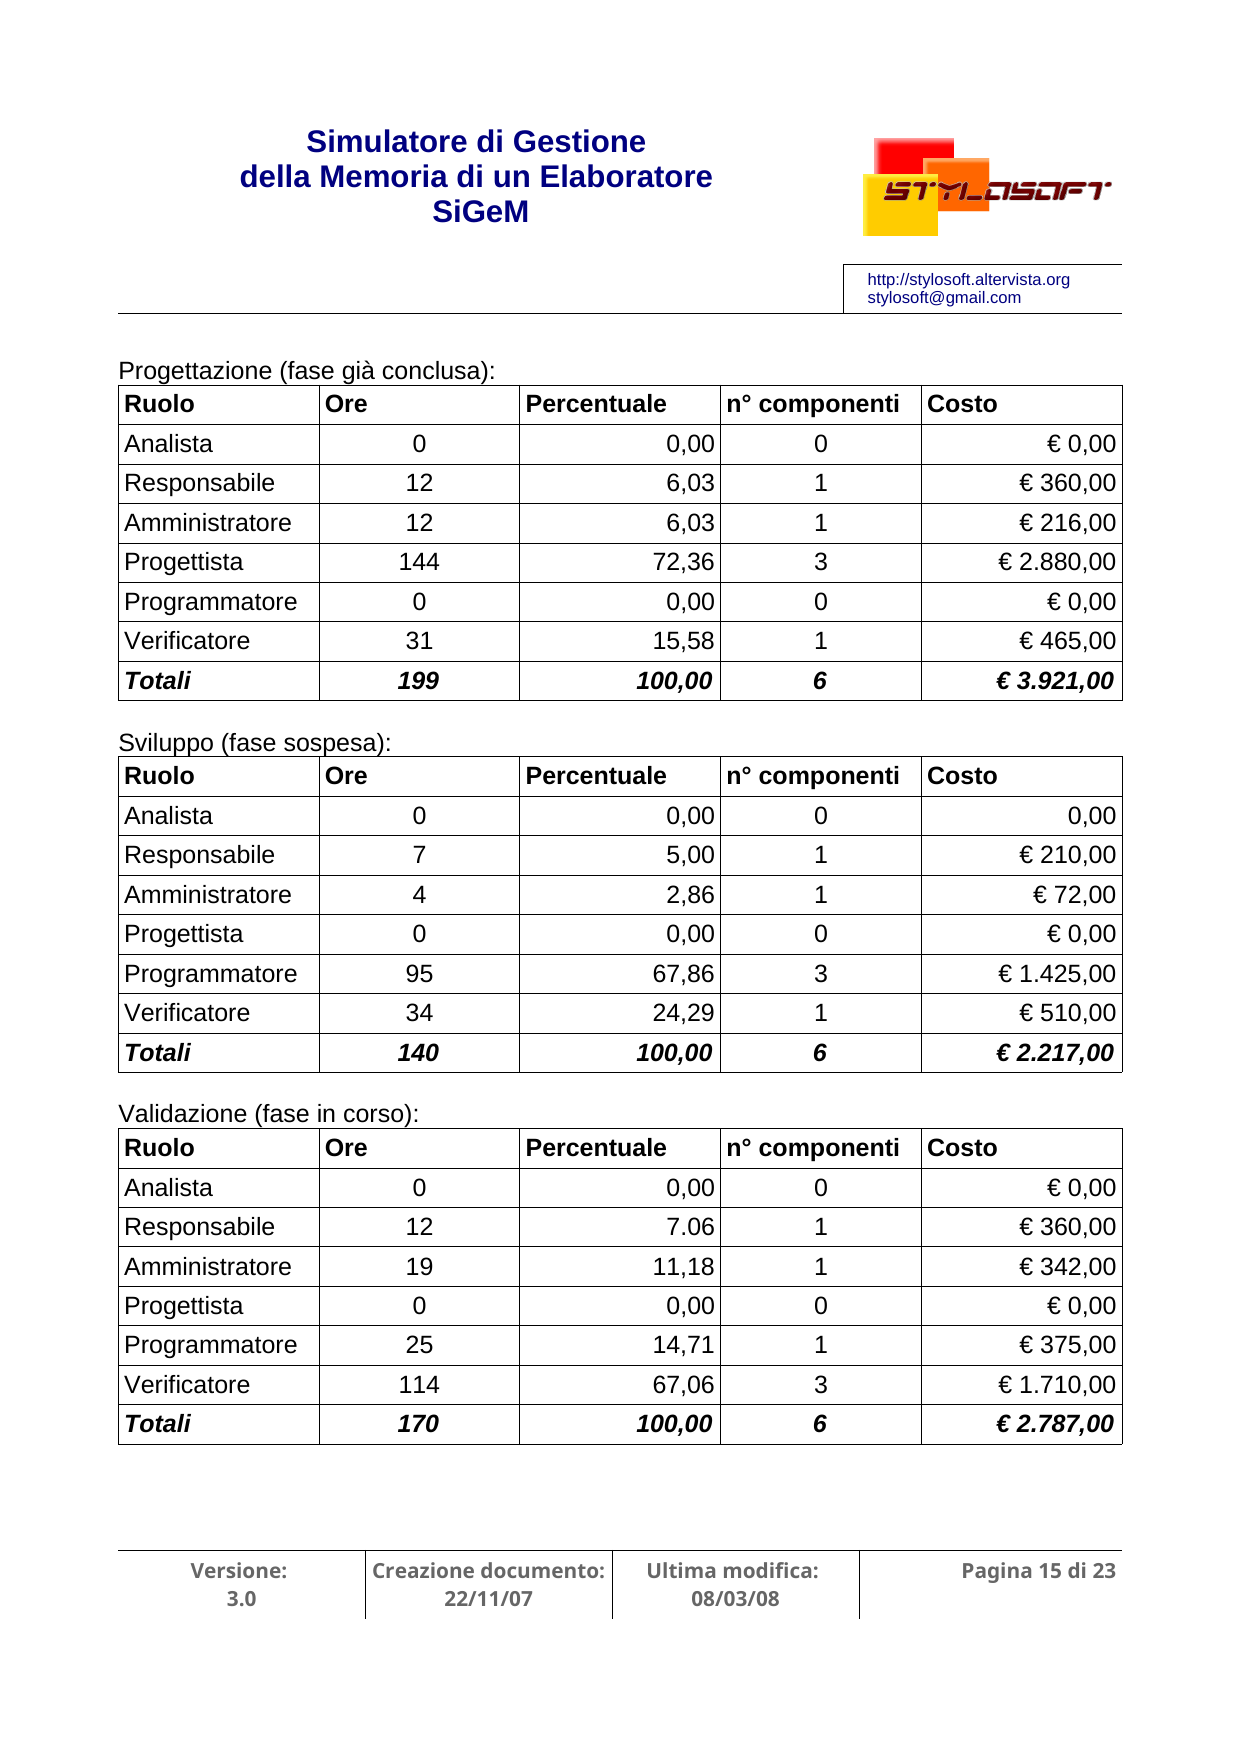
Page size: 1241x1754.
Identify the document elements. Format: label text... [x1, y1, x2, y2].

table_cell 140 [320, 1034, 519, 1072]
table_cell Analista [119, 797, 319, 835]
table_cell 0 [721, 1169, 921, 1207]
table_header n° componenti [721, 757, 921, 796]
table_cell € 360,00 [922, 1208, 1122, 1246]
table_header n° componenti [721, 386, 921, 424]
table_cell 0,00 [520, 425, 720, 463]
table_cell 19 [320, 1247, 519, 1286]
text Validazione (fase in corso): [118, 1100, 1122, 1128]
table_cell 12 [320, 465, 519, 503]
table_header Percentuale [520, 1129, 720, 1167]
table_cell 144 [320, 544, 519, 582]
table_cell € 0,00 [922, 1287, 1122, 1325]
table_cell 6 [721, 1405, 921, 1444]
table_cell 0,00 [922, 797, 1122, 835]
table_cell € 360,00 [922, 465, 1122, 503]
table_cell 67,86 [520, 955, 720, 993]
table_cell € 0,00 [922, 583, 1122, 621]
table_cell 7 [320, 836, 519, 875]
table_cell 0 [320, 1169, 519, 1207]
table_header Percentuale [520, 757, 720, 796]
table_cell Analista [119, 425, 319, 463]
table_header Ruolo [119, 757, 319, 796]
table_cell Responsabile [119, 836, 319, 875]
table_cell 170 [320, 1405, 519, 1444]
table_cell 0,00 [520, 1169, 720, 1207]
table_cell Responsabile [119, 465, 319, 503]
table_cell 1 [721, 465, 921, 503]
table_cell Amministratore [119, 1247, 319, 1286]
table_cell 14,71 [520, 1326, 720, 1365]
table_cell 4 [320, 876, 519, 914]
table_cell 0 [721, 797, 921, 835]
table_cell € 2.880,00 [922, 544, 1122, 582]
table_cell 1 [721, 1326, 921, 1365]
table_cell 0 [320, 915, 519, 954]
table_cell € 216,00 [922, 504, 1122, 542]
table_cell 0 [320, 797, 519, 835]
table_cell 6,03 [520, 504, 720, 542]
table_cell 3 [721, 955, 921, 993]
table_cell € 0,00 [922, 425, 1122, 463]
table_cell € 342,00 [922, 1247, 1122, 1286]
table_header Ore [320, 1129, 519, 1167]
table_cell Programmatore [119, 955, 319, 993]
table_cell 11,18 [520, 1247, 720, 1286]
table_cell 6,03 [520, 465, 720, 503]
table_cell 0,00 [520, 1287, 720, 1325]
picture [848, 123, 1117, 247]
table_cell 0 [320, 583, 519, 621]
text Sviluppo (fase sospesa): [118, 728, 1122, 756]
table_header Costo [922, 386, 1122, 424]
table_cell 5,00 [520, 836, 720, 875]
table_cell 7.06 [520, 1208, 720, 1246]
table_cell € 210,00 [922, 836, 1122, 875]
table_header Ore [320, 757, 519, 796]
table_cell 0,00 [520, 915, 720, 954]
table_cell 67,06 [520, 1366, 720, 1404]
table_cell 3 [721, 1366, 921, 1404]
table_cell 15,58 [520, 622, 720, 661]
table_cell 0 [320, 1287, 519, 1325]
table_cell 1 [721, 622, 921, 661]
table_cell Verificatore [119, 994, 319, 1033]
table_header Costo [922, 757, 1122, 796]
table_cell Analista [119, 1169, 319, 1207]
table_cell 1 [721, 876, 921, 914]
table_cell 0 [721, 583, 921, 621]
table_cell 114 [320, 1366, 519, 1404]
table_header Percentuale [520, 386, 720, 424]
table_cell Amministratore [119, 876, 319, 914]
table_cell 100,00 [520, 1405, 720, 1444]
table_cell Responsabile [119, 1208, 319, 1246]
table_cell 199 [320, 662, 519, 700]
table_cell 25 [320, 1326, 519, 1365]
table_cell 0,00 [520, 583, 720, 621]
table_cell 1 [721, 836, 921, 875]
table_cell 1 [721, 1247, 921, 1286]
table_cell Progettista [119, 1287, 319, 1325]
table_cell Programmatore [119, 1326, 319, 1365]
table_cell € 72,00 [922, 876, 1122, 914]
table_cell Amministratore [119, 504, 319, 542]
table_cell 6 [721, 662, 921, 700]
text Progettazione (fase già conclusa): [118, 357, 1122, 384]
table_cell Progettista [119, 915, 319, 954]
table_cell 100,00 [520, 662, 720, 700]
table_cell 0 [721, 425, 921, 463]
table_cell € 2.787,00 [922, 1405, 1122, 1444]
table_cell 100,00 [520, 1034, 720, 1072]
table_cell 6 [721, 1034, 921, 1072]
table_cell 95 [320, 955, 519, 993]
table_cell 3 [721, 544, 921, 582]
table_header Ore [320, 386, 519, 424]
table_cell 12 [320, 1208, 519, 1246]
table_cell Totali [119, 662, 319, 700]
table_cell € 0,00 [922, 915, 1122, 954]
table_cell 0 [721, 915, 921, 954]
table_cell € 510,00 [922, 994, 1122, 1033]
table_cell 0 [320, 425, 519, 463]
table_cell 1 [721, 994, 921, 1033]
table_cell Progettista [119, 544, 319, 582]
table_cell Totali [119, 1034, 319, 1072]
table_cell € 375,00 [922, 1326, 1122, 1365]
table_cell 31 [320, 622, 519, 661]
table_cell 24,29 [520, 994, 720, 1033]
table_cell € 3.921,00 [922, 662, 1122, 700]
table_cell 0,00 [520, 797, 720, 835]
table_cell Programmatore [119, 583, 319, 621]
table_cell € 2.217,00 [922, 1034, 1122, 1072]
table_cell 1 [721, 1208, 921, 1246]
table_cell 12 [320, 504, 519, 542]
table_header Ruolo [119, 1129, 319, 1167]
table_cell Verificatore [119, 622, 319, 661]
table_cell 1 [721, 504, 921, 542]
table_cell Verificatore [119, 1366, 319, 1404]
table_cell € 0,00 [922, 1169, 1122, 1207]
table_cell 0 [721, 1287, 921, 1325]
table_header Ruolo [119, 386, 319, 424]
table_header n° componenti [721, 1129, 921, 1167]
table_cell 34 [320, 994, 519, 1033]
table_cell € 465,00 [922, 622, 1122, 661]
table_cell 72,36 [520, 544, 720, 582]
table_cell € 1.425,00 [922, 955, 1122, 993]
table_cell € 1.710,00 [922, 1366, 1122, 1404]
table_cell Totali [119, 1405, 319, 1444]
table_cell 2,86 [520, 876, 720, 914]
table_header Costo [922, 1129, 1122, 1167]
